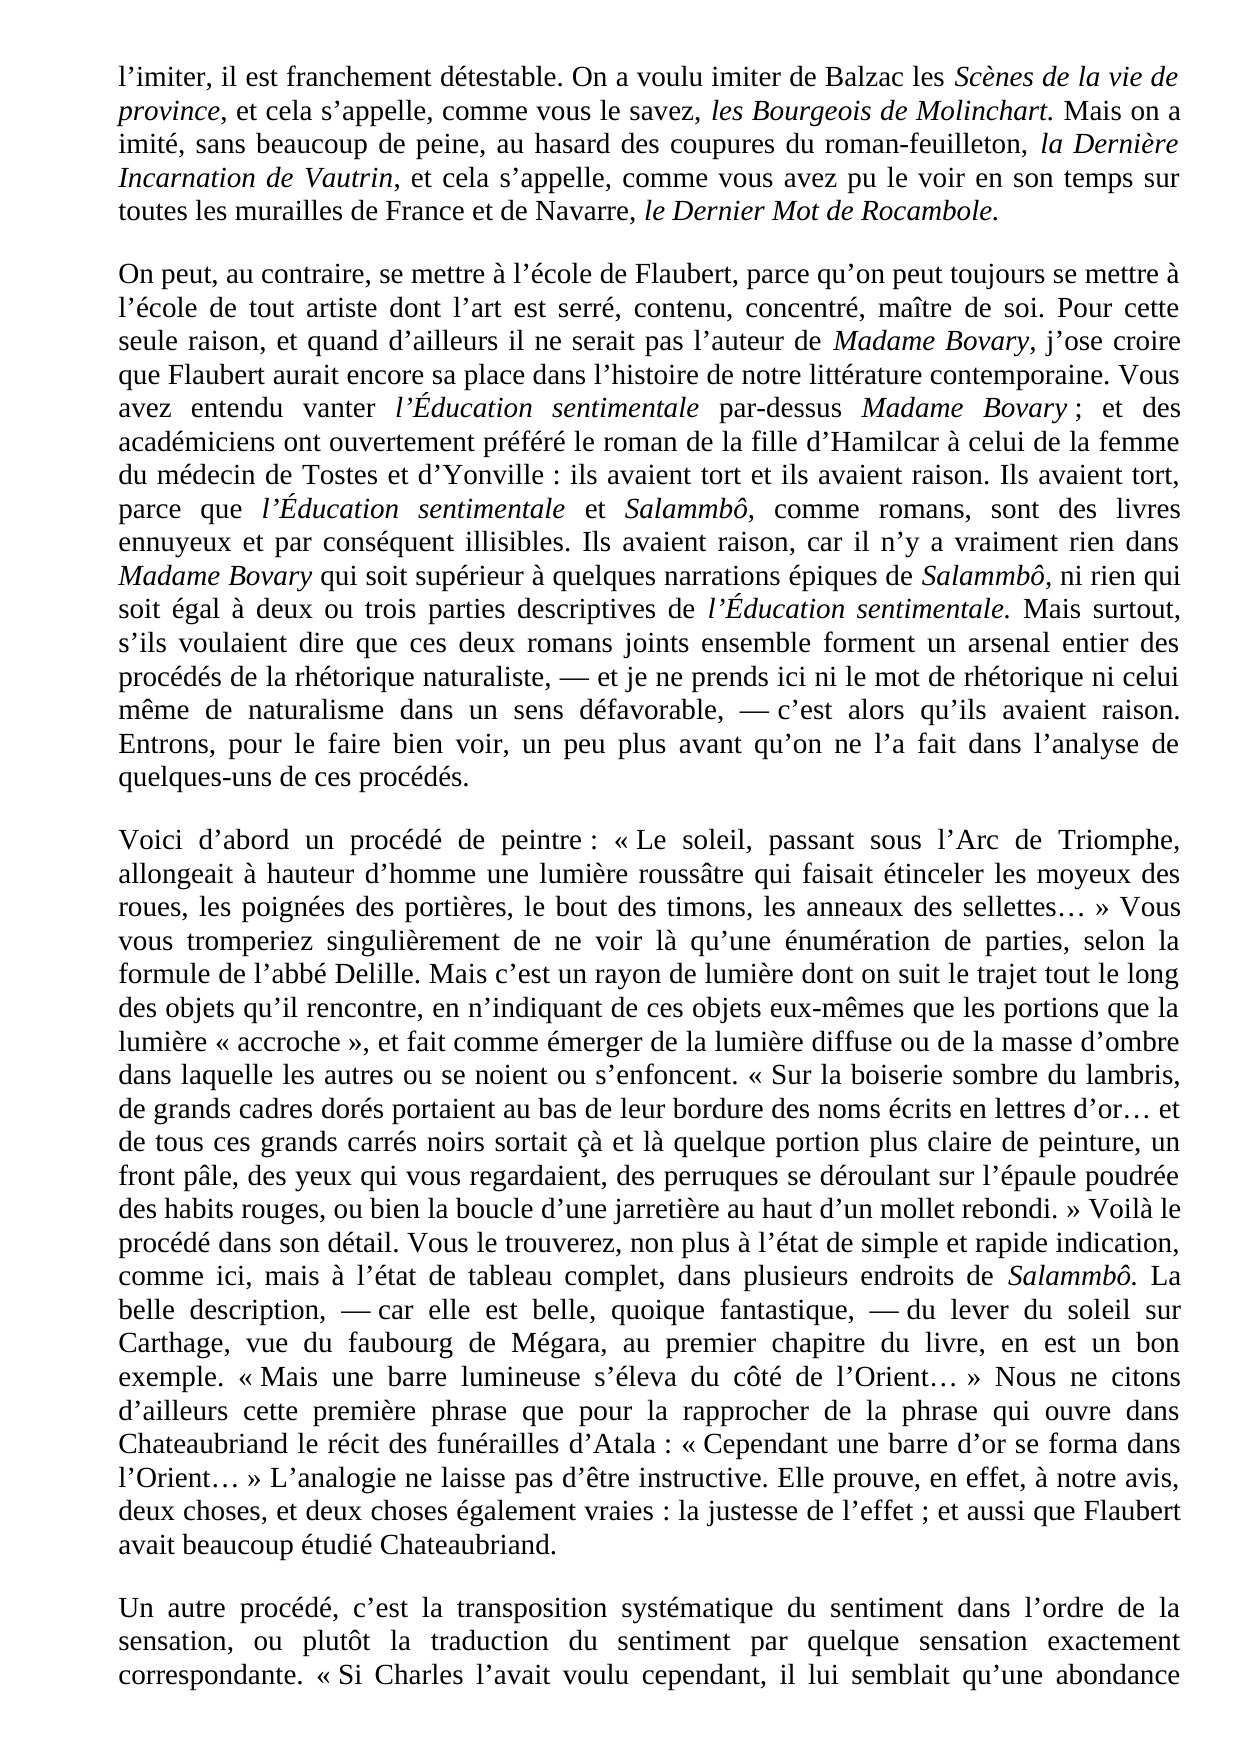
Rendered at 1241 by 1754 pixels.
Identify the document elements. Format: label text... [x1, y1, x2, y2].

text Un autre procédé, c’est la transposition systématique du sentiment dans l’ordre de la sensation, ou plutôt la traduction du sentiment par quelque sensation exactement correspondante. « Si Charles l’avait voulu cependant, il lui semblait qu’une abondance [118, 1590, 1181, 1690]
text l’imiter, il est franchement détestable. On a voulu imiter de Balzac les Scènes de la vie de province, et cela s’appelle, comme vous le savez, les Bourgeois de Molinchart. Mais on a imité, sans beaucoup de peine, au hasard des coupures du roman-feuilleton, la Dernière Incarnation de Vautrin, et cela s’appelle, comme vous avez pu le voir en son temps sur toutes les murailles de France et de Navarre, le Dernier Mot de Rocambole. [118, 59, 1181, 227]
text Voici d’abord un procédé de peintre : « Le soleil, passant sous l’Arc de Triomphe, allongeait à hauteur d’homme une lumière roussâtre qui faisait étinceler les moyeux des roues, les poignées des portières, le bout des timons, les anneaux des sellettes… » Vous vous tromperiez singulièrement de ne voir là qu’une énumération de parties, selon la formule de l’abbé Delille. Mais c’est un rayon de lumière dont on suit le trajet tout le long des objets qu’il rencontre, en n’indiquant de ces objets eux-mêmes que les portions que la lumière « accroche », et fait comme émerger de la lumière diffuse ou de la masse d’ombre dans laquelle les autres ou se noient ou s’enfoncent. « Sur la boiserie sombre du lambris, de grands cadres dorés portaient au bas de leur bordure des noms écrits en lettres d’or… et de tous ces grands carrés noirs sortait çà et là quelque portion plus claire de peinture, un front pâle, des yeux qui vous regardaient, des perruques se déroulant sur l’épaule poudrée des habits rouges, ou bien la boucle d’une jarretière au haut d’un mollet rebondi. » Voilà le procédé dans son détail. Vous le trouverez, non plus à l’état de simple et rapide indication, comme ici, mais à l’état de tableau complet, dans plusieurs endroits de Salammbô. La belle description, — car elle est belle, quoique fantastique, — du lever du soleil sur Carthage, vue du faubourg de Mégara, au premier chapitre du livre, en est un bon exemple. « Mais une barre lumineuse s’éleva du côté de l’Orient… » Nous ne citons d’ailleurs cette première phrase que pour la rapprocher de la phrase qui ouvre dans Chateaubriand le récit des funérailles d’Atala : « Cependant une barre d’or se forma dans l’Orient… » L’analogie ne laisse pas d’être instructive. Elle prouve, en effet, à notre avis, deux choses, et deux choses également vraies : la justesse de l’effet ; et aussi que Flaubert avait beaucoup étudié Chateaubriand. [118, 822, 1181, 1560]
text On peut, au contraire, se mettre à l’école de Flaubert, parce qu’on peut toujours se mettre à l’école de tout artiste dont l’art est serré, contenu, concentré, maître de soi. Pour cette seule raison, et quand d’ailleurs il ne serait pas l’auteur de Madame Bovary, j’ose croire que Flaubert aurait encore sa place dans l’histoire de notre littérature contemporaine. Vous avez entendu vanter l’Éducation sentimentale par-dessus Madame Bovary ; et des académiciens ont ouvertement préféré le roman de la fille d’Hamilcar à celui de la femme du médecin de Tostes et d’Yonville : ils avaient tort et ils avaient raison. Ils avaient tort, parce que l’Éducation sentimentale et Salammbô, comme romans, sont des livres ennuyeux et par conséquent illisibles. Ils avaient raison, car il n’y a vraiment rien dans Madame Bovary qui soit supérieur à quelques narrations épiques de Salammbô, ni rien qui soit égal à deux ou trois parties descriptives de l’Éducation sentimentale. Mais surtout, s’ils voulaient dire que ces deux romans joints ensemble forment un arsenal entier des procédés de la rhétorique naturaliste, — et je ne prends ici ni le mot de rhétorique ni celui même de naturalisme dans un sens défavorable, — c’est alors qu’ils avaient raison. Entrons, pour le faire bien voir, un peu plus avant qu’on ne l’a fait dans l’analyse de quelques-uns de ces procédés. [118, 256, 1181, 793]
